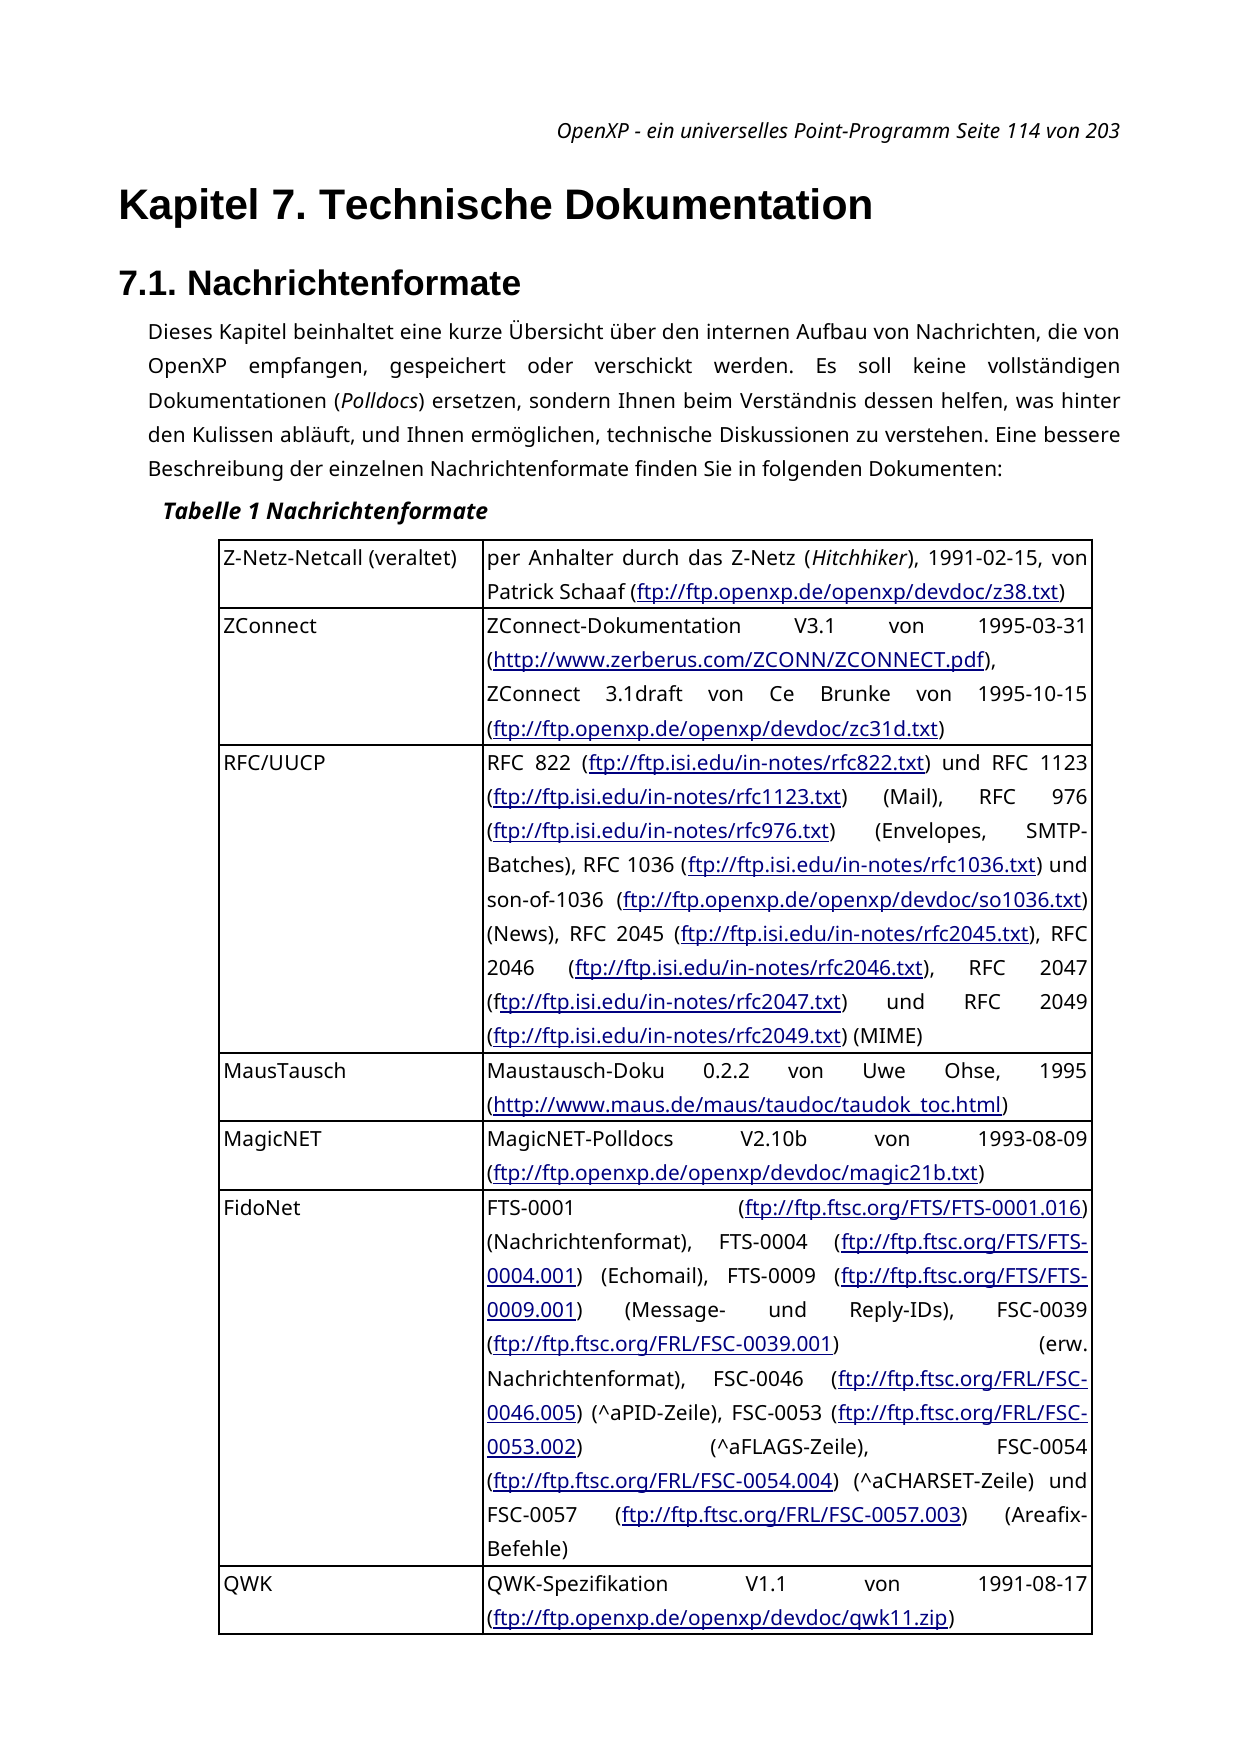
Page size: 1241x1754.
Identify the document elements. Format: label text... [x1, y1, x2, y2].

table_header per Anhalter durch das Z-Netz (Hitchhiker), 1991-02-15, von Patrick Schaaf (ftp://ftp.openxp.de/openxp/devdoc/z38.txt) [484, 541, 1091, 607]
table_cell QWK-Spezifikation V1.1 von 1991-08-17 (ftp://ftp.openxp.de/openxp/devdoc/qwk11.zip) [484, 1567, 1091, 1633]
table_cell QWK [220, 1567, 482, 1633]
table_cell MausTausch [220, 1054, 482, 1120]
table_cell MagicNET [220, 1122, 482, 1189]
table_cell ZConnect [220, 609, 482, 744]
table_header Z-Netz-Netcall (veraltet) [220, 541, 482, 607]
table_cell RFC/UUCP [220, 746, 482, 1052]
table_cell MagicNET-Polldocs V2.10b von 1993-08-09 (ftp://ftp.openxp.de/openxp/devdoc/magic21b.txt) [484, 1122, 1091, 1189]
table_cell FidoNet [220, 1191, 482, 1565]
subtitle Kapitel 7. Technische Dokumentation [118, 173, 1122, 229]
table_cell FTS-0001 (ftp://ftp.ftsc.org/FTS/FTS-0001.016) (Nachrichtenformat), FTS-0004 (ftp://ftp.ftsc.org/FTS/FTS-0004.001) (Echomail), FTS-0009 (ftp://ftp.ftsc.org/FTS/FTS-0009.001) (Message- und Reply-IDs), FSC-0039 (ftp://ftp.ftsc.org/FRL/FSC-0039.001) (erw. Nachrichtenformat), FSC-0046 (ftp://ftp.ftsc.org/FRL/FSC-0046.005) (^aPID-Zeile), FSC-0053 (ftp://ftp.ftsc.org/FRL/FSC-0053.002) (^aFLAGS-Zeile), FSC-0054 (ftp://ftp.ftsc.org/FRL/FSC-0054.004) (^aCHARSET-Zeile) und FSC-0057 (ftp://ftp.ftsc.org/FRL/FSC-0057.003) (Areafix-Befehle) [484, 1191, 1091, 1565]
text Tabelle 1 Nachrichtenformate [162, 495, 1122, 526]
table_cell ZConnect-Dokumentation V3.1 von 1995-03-31 (http://www.zerberus.com/ZCONN/ZCONNECT.pdf), ZConnect 3.1draft von Ce Brunke von 1995-10-15 (ftp://ftp.openxp.de/openxp/devdoc/zc31d.txt) [484, 609, 1091, 744]
subtitle 7.1. Nachrichtenformate [118, 256, 1122, 302]
table_cell RFC 822 (ftp://ftp.isi.edu/in-notes/rfc822.txt) und RFC 1123 (ftp://ftp.isi.edu/in-notes/rfc1123.txt) (Mail), RFC 976 (ftp://ftp.isi.edu/in-notes/rfc976.txt) (Envelopes, SMTP-Batches), RFC 1036 (ftp://ftp.isi.edu/in-notes/rfc1036.txt) und son-of-1036 (ftp://ftp.openxp.de/openxp/devdoc/so1036.txt) (News), RFC 2045 (ftp://ftp.isi.edu/in-notes/rfc2045.txt), RFC 2046 (ftp://ftp.isi.edu/in-notes/rfc2046.txt), RFC 2047 (ftp://ftp.isi.edu/in-notes/rfc2047.txt) und RFC 2049 (ftp://ftp.isi.edu/in-notes/rfc2049.txt) (MIME) [484, 746, 1091, 1052]
table_cell Maustausch-Doku 0.2.2 von Uwe Ohse, 1995 (http://www.maus.de/maus/taudoc/taudok_toc.html) [484, 1054, 1091, 1120]
text Dieses Kapitel beinhaltet eine kurze Übersicht über den internen Aufbau von Nachrichten, die von OpenXP empfangen, gespeichert oder verschickt werden. Es soll keine vollständigen Dokumentationen (Polldocs) ersetzen, sondern Ihnen beim Verständnis dessen helfen, was hinter den Kulissen abläuft, und Ihnen ermöglichen, technische Diskussionen zu verstehen. Eine bessere Beschreibung der einzelnen Nachrichtenformate finden Sie in folgenden Dokumenten: [148, 317, 1122, 482]
